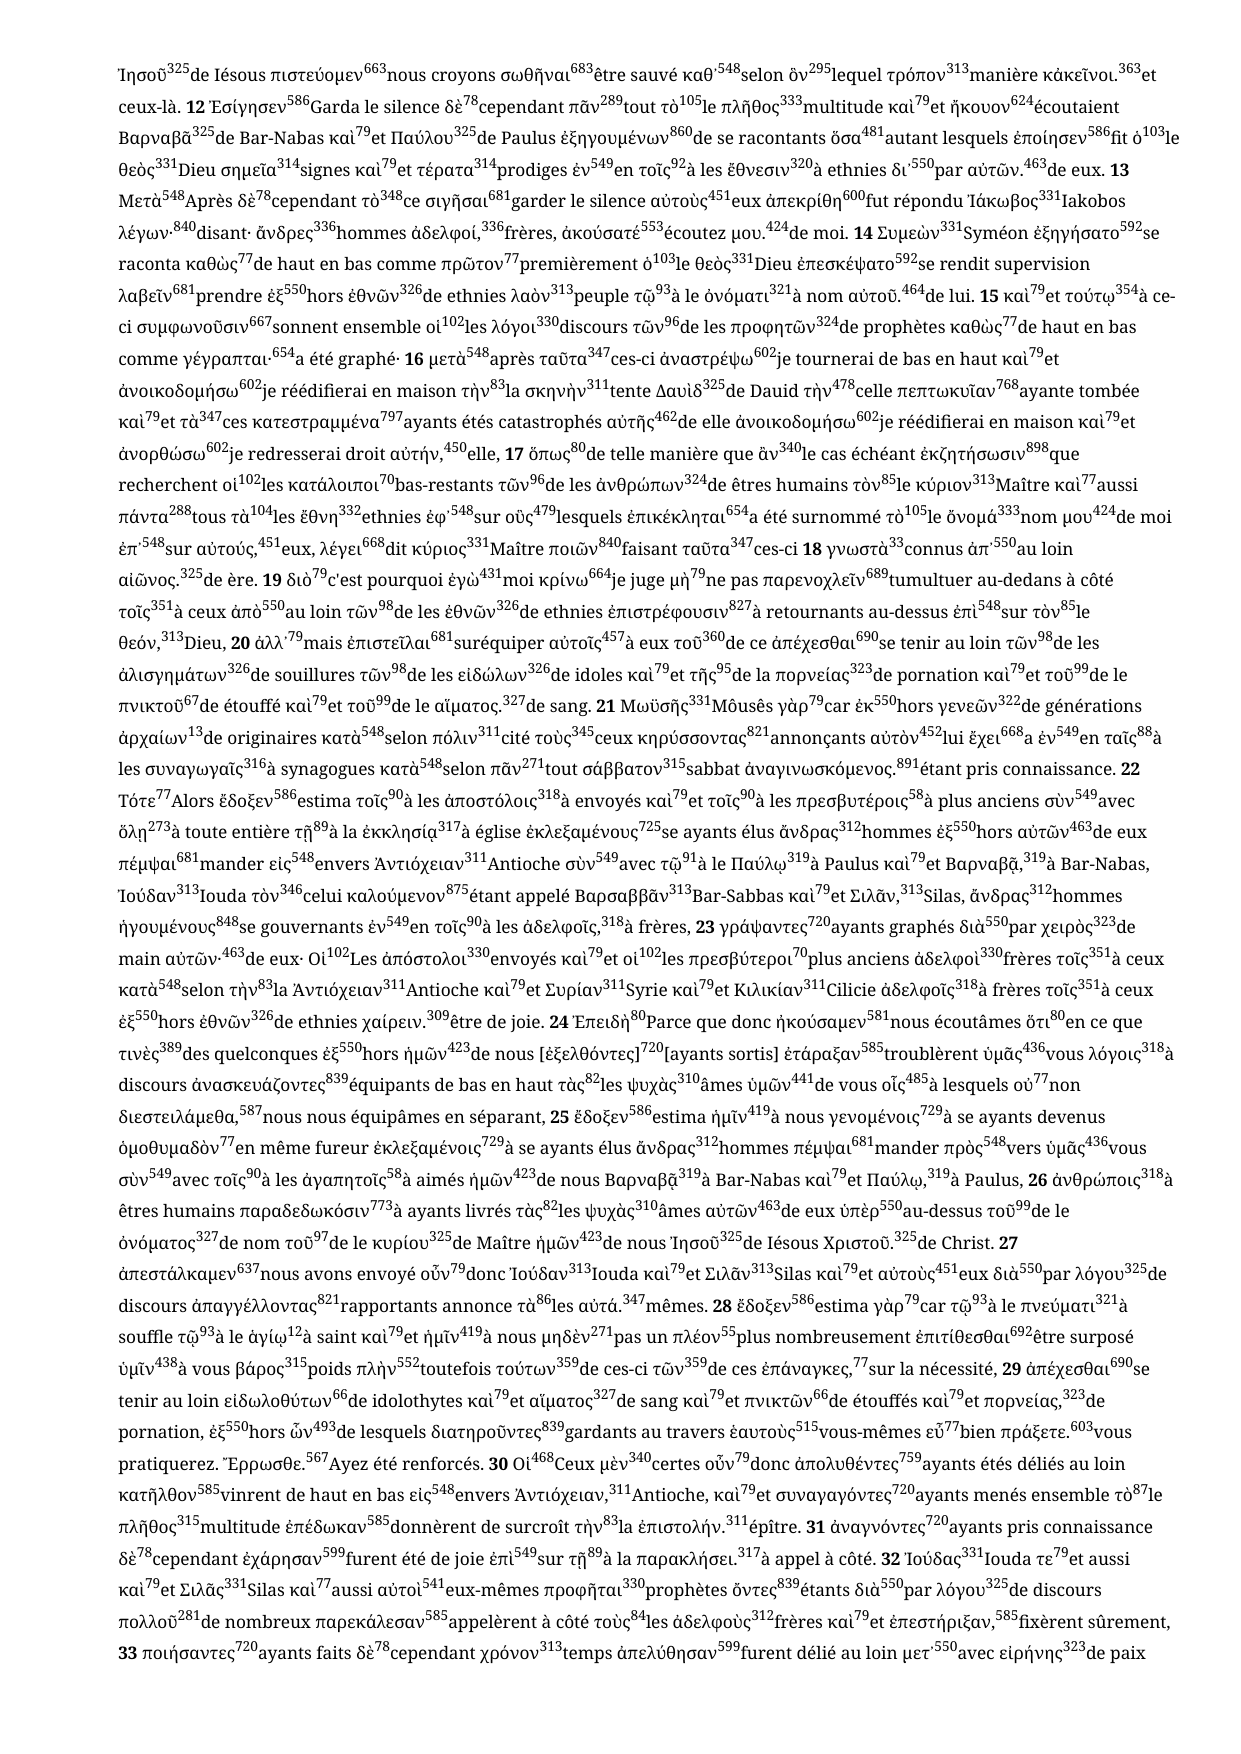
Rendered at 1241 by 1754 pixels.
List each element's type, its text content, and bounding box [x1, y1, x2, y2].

text 1 Καί79Et τινες389des quelconques κατελθόντες720ayants venus de haut en bas ἀπὸ550au loin τῆς95de la Ἰουδαίας323de Ioudaia ἐδίδασκον624enseignaient τοὺς84les ἀδελφοὺς312frères ὅτι,80en ce que, ἐὰν80si le cas échéant μὴ77ne pas περιτμηθῆτε908que vous soyez circoncit τῷ93à le ἔθει321à coutume τῷ354à ce Μωϋσέως,325de Môusês, οὐ77non δύνασθε671vous vous pouvez σωθῆναι.683être sauvé. 2 γενομένης732de se ayante devenue δὲ78cependant στάσεως323de dressement καὶ79et ζητήσεως323de recherche οὐκ77non ὀλίγης382de peu τῷ91à le Παύλῳ319à Paulus καὶ79et τῷ91à le Βαρναβᾷ319à Bar-Nabas πρὸς548vers αὐτούς,451eux, ἔταξαν585ordonnancèrent ἀναβαίνειν689monter Παῦλον313Paulus καὶ79et Βαρναβᾶν313Bar-Nabas καί79et τινας268des quelconques ἄλλους372autres ἐξ550hors αὐτῶν463de eux πρὸς548vers τοὺς84les ἀποστόλους312envoyés καὶ79et πρεσβυτέρους52plus anciens εἰς548envers Ἰερουσαλὴμ311Ierousalem περὶ550autour τοῦ99de le ζητήματος327de sujet de recherche τούτου.152de ce-ci. 3 Οἱ102Les μὲν340certes οὖν79donc προπεμφθέντες759ayants étés mandés en avant ὑπὸ550sous τῆς95de la ἐκκλησίας323de église διήρχοντο630se passaient à travers τήν83la τε79et aussi Φοινίκην311Phénicie καὶ79et Σαμάρειαν311Samareia ἐκδιηγούμενοι866se décrivants τὴν83la ἐπιστροφὴν311retournement au-dessus τῶν98de les ἐθνῶν326de ethnies καὶ79et ἐποίουν624faisaient χαρὰν311joie μεγάλην2grande πᾶσιν274à tous τοῖς90à les ἀδελφοῖς.318à frères. 4 παραγενόμενοι739se ayants devenus à côté δὲ78cependant εἰς548envers Ἱεροσόλυμα314Ierosoluma παρεδέχθησαν599furent accepté à côté ἀπὸ550au loin τῆς95de la ἐκκλησίας323de église καὶ79et τῶν96de les ἀποστόλων324de envoyés καὶ79et τῶν96de les πρεσβυτέρων,64de plus anciens, ἀνήγγειλάν585annoncèrent de bas en haut τε79et aussi ὅσα481autant lesquels ὁ103le θεὸς331Dieu ἐποίησεν586fit μετ᾽550avec αὐτῶν.463de eux. 5 Ἐξανέστησαν585Redressèrent au-dehors δέ78cependant τινες389des quelconques τῶν357de ceux ἀπὸ550au loin τῆς95de la αἱρέσεως323de hérésie τῶν96de les Φαρισαίων324de Pharisiens πεπιστευκότες782ayants crus λέγοντες839disants ὅτι80en ce que δεῖ668attache de lien περιτέμνειν689circoncire αὐτοὺς451eux παραγγέλλειν689messager à côté τε79et aussi τηρεῖν689garder τὸν85le νόμον313loi Μωϋσέως.325de Môusês. 6 Συνήχθησάν599Furent mené ensemble δὲ78cependant οἱ102les ἀπόστολοι330envoyés καὶ79et οἱ102les πρεσβύτεροι70plus anciens ἰδεῖν681voir περὶ550autour τοῦ97de le λόγου325de discours τούτου.150de celui-ci. 7 Πολλῆς279de Nombreuse δὲ78cependant ζητήσεως323de recherche γενομένης732de se ayante devenue ἀναστὰς721ayant redressé Πέτρος331Pierre εἶπεν586dit πρὸς548vers αὐτούς·451eux· ἄνδρες336hommes ἀδελφοί,336frères, ὑμεῖς447vous ἐπίστασθε671vous vous établissez sûrement ὅτι80en ce que ἀφ᾽550au loin ἡμερῶν322de journées ἀρχαίων13de originaires ἐν549en ὑμῖν438à vous ἐξελέξατο592se élut ὁ103le θεὸς331Dieu διὰ550par τοῦ99de le στόματός327de bouche μου424de moi ἀκοῦσαι681écouter τὰ86les ἔθνη314ethnies τὸν85le λόγον313discours τοῦ99de le εὐαγγελίου327de évangile καὶ79et πιστεῦσαι.681croire. 8 καὶ79et ὁ103le καρδιογνώστης331connaisseur de coeur θεὸς331Dieu ἐμαρτύρησεν586témoigna αὐτοῖς459à eux δοὺς721ayant donné τὸ87le πνεῦμα315souffle τὸ87le ἅγιον6saint καθὼς77de haut en bas comme καὶ77aussi ἡμῖν419à nous 9 καὶ79et οὐδὲν375aucun διέκρινεν586jugea à travers μεταξὺ552entre ἡμῶν423de nous τε79et aussi καὶ79et αὐτῶν465de eux τῇ89à la πίστει317à croyance καθαρίσας721ayant purifié τὰς82les καρδίας310coeurs αὐτῶν.465de eux. 10 νῦν77maintenant οὖν79donc τί399quel πειράζετε665vous mettez en tentation τὸν85le θεὸν313Dieu ἐπιθεῖναι681surposer ζυγὸν313joug-balance ἐπὶ548sur τὸν85le τράχηλον313cou τῶν96de les μαθητῶν324de disciples ὃν480lequel οὔτε79ni οἱ102les πατέρες330pères ἡμῶν423de nous οὔτε79ni ἡμεῖς430nous ἰσχύσαμεν581nous eûmes la ténacité βαστάσαι;681porter; 11 ἀλλὰ79mais διὰ550par τῆς95de la χάριτος323de grâce τοῦ97de le κυρίου325de Maître Ἰησοῦ325de Iésous πιστεύομεν663nous croyons σωθῆναι683être sauvé καθ᾽548selon ὃν295lequel τρόπον313manière κἀκεῖνοι.363et ceux-là. 12 Ἐσίγησεν586Garda le silence δὲ78cependant πᾶν289tout τὸ105le πλῆθος333multitude καὶ79et ἤκουον624écoutaient Βαρναβᾶ325de Bar-Nabas καὶ79et Παύλου325de Paulus ἐξηγουμένων860de se racontants ὅσα481autant lesquels ἐποίησεν586fit ὁ103le θεὸς331Dieu σημεῖα314signes καὶ79et τέρατα314prodiges ἐν549en τοῖς92à les ἔθνεσιν320à ethnies δι᾽550par αὐτῶν.463de eux. 13 Μετὰ548Après δὲ78cependant τὸ348ce σιγῆσαι681garder le silence αὐτοὺς451eux ἀπεκρίθη600fut répondu Ἰάκωβος331Iakobos λέγων·840disant· ἄνδρες336hommes ἀδελφοί,336frères, ἀκούσατέ553écoutez μου.424de moi. 14 Συμεὼν331Syméon ἐξηγήσατο592se raconta καθὼς77de haut en bas comme πρῶτον77premièrement ὁ103le θεὸς331Dieu ἐπεσκέψατο592se rendit supervision λαβεῖν681prendre ἐξ550hors ἐθνῶν326de ethnies λαὸν313peuple τῷ93à le ὀνόματι321à nom αὐτοῦ.464de lui. 15 καὶ79et τούτῳ354à ce-ci συμφωνοῦσιν667sonnent ensemble οἱ102les λόγοι330discours τῶν96de les προφητῶν324de prophètes καθὼς77de haut en bas comme γέγραπται·654a été graphé· 16 μετὰ548après ταῦτα347ces-ci ἀναστρέψω602je tournerai de bas en haut καὶ79et ἀνοικοδομήσω602je réédifierai en maison τὴν83la σκηνὴν311tente Δαυὶδ325de Dauid τὴν478celle πεπτωκυῖαν768ayante tombée καὶ79et τὰ347ces κατεστραμμένα797ayants étés catastrophés αὐτῆς462de elle ἀνοικοδομήσω602je réédifierai en maison καὶ79et ἀνορθώσω602je redresserai droit αὐτήν,450elle, 17 ὅπως80de telle manière que ἂν340le cas échéant ἐκζητήσωσιν898que recherchent οἱ102les κατάλοιποι70bas-restants τῶν96de les ἀνθρώπων324de êtres humains τὸν85le κύριον313Maître καὶ77aussi πάντα288tous τὰ104les ἔθνη332ethnies ἐφ᾽548sur οὓς479lesquels ἐπικέκληται654a été surnommé τὸ105le ὄνομά333nom μου424de moi ἐπ᾽548sur αὐτούς,451eux, λέγει668dit κύριος331Maître ποιῶν840faisant ταῦτα347ces-ci 18 γνωστὰ33connus ἀπ᾽550au loin αἰῶνος.325de ère. 19 διὸ79c'est pourquoi ἐγὼ431moi κρίνω664je juge μὴ79ne pas παρενοχλεῖν689tumultuer au-dedans à côté τοῖς351à ceux ἀπὸ550au loin τῶν98de les ἐθνῶν326de ethnies ἐπιστρέφουσιν827à retournants au-dessus ἐπὶ548sur τὸν85le θεόν,313Dieu, 20 ἀλλ᾽79mais ἐπιστεῖλαι681suréquiper αὐτοῖς457à eux τοῦ360de ce ἀπέχεσθαι690se tenir au loin τῶν98de les ἀλισγημάτων326de souillures τῶν98de les εἰδώλων326de idoles καὶ79et τῆς95de la πορνείας323de pornation καὶ79et τοῦ99de le πνικτοῦ67de étouffé καὶ79et τοῦ99de le αἵματος.327de sang. 21 Μωϋσῆς331Môusês γὰρ79car ἐκ550hors γενεῶν322de générations ἀρχαίων13de originaires κατὰ548selon πόλιν311cité τοὺς345ceux κηρύσσοντας821annonçants αὐτὸν452lui ἔχει668a ἐν549en ταῖς88à les συναγωγαῖς316à synagogues κατὰ548selon πᾶν271tout σάββατον315sabbat ἀναγινωσκόμενος.891étant pris connaissance. 22 Τότε77Alors ἔδοξεν586estima τοῖς90à les ἀποστόλοις318à envoyés καὶ79et τοῖς90à les πρεσβυτέροις58à plus anciens σὺν549avec ὅλῃ273à toute entière τῇ89à la ἐκκλησίᾳ317à église ἐκλεξαμένους725se ayants élus ἄνδρας312hommes ἐξ550hors αὐτῶν463de eux πέμψαι681mander εἰς548envers Ἀντιόχειαν311Antioche σὺν549avec τῷ91à le Παύλῳ319à Paulus καὶ79et Βαρναβᾷ,319à Bar-Nabas, Ἰούδαν313Iouda τὸν346celui καλούμενον875étant appelé Βαρσαββᾶν313Bar-Sabbas καὶ79et Σιλᾶν,313Silas, ἄνδρας312hommes ἡγουμένους848se gouvernants ἐν549en τοῖς90à les ἀδελφοῖς,318à frères, 23 γράψαντες720ayants graphés διὰ550par χειρὸς323de main αὐτῶν·463de eux· Οἱ102Les ἀπόστολοι330envoyés καὶ79et οἱ102les πρεσβύτεροι70plus anciens ἀδελφοὶ330frères τοῖς351à ceux κατὰ548selon τὴν83la Ἀντιόχειαν311Antioche καὶ79et Συρίαν311Syrie καὶ79et Κιλικίαν311Cilicie ἀδελφοῖς318à frères τοῖς351à ceux ἐξ550hors ἐθνῶν326de ethnies χαίρειν.309être de joie. 24 Ἐπειδὴ80Parce que donc ἠκούσαμεν581nous écoutâmes ὅτι80en ce que τινὲς389des quelconques ἐξ550hors ἡμῶν423de nous [ἐξελθόντες]720[ayants sortis] ἐτάραξαν585troublèrent ὑμᾶς436vous λόγοις318à discours ἀνασκευάζοντες839équipants de bas en haut τὰς82les ψυχὰς310âmes ὑμῶν441de vous οἷς485à lesquels οὐ77non διεστειλάμεθα,587nous nous équipâmes en séparant, 25 ἔδοξεν586estima ἡμῖν419à nous γενομένοις729à se ayants devenus ὁμοθυμαδὸν77en même fureur ἐκλεξαμένοις729à se ayants élus ἄνδρας312hommes πέμψαι681mander πρὸς548vers ὑμᾶς436vous σὺν549avec τοῖς90à les ἀγαπητοῖς58à aimés ἡμῶν423de nous Βαρναβᾷ319à Bar-Nabas καὶ79et Παύλῳ,319à Paulus, 26 ἀνθρώποις318à êtres humains παραδεδωκόσιν773à ayants livrés τὰς82les ψυχὰς310âmes αὐτῶν463de eux ὑπὲρ550au-dessus τοῦ99de le ὀνόματος327de nom τοῦ97de le κυρίου325de Maître ἡμῶν423de nous Ἰησοῦ325de Iésous Χριστοῦ.325de Christ. 27 ἀπεστάλκαμεν637nous avons envoyé οὖν79donc Ἰούδαν313Iouda καὶ79et Σιλᾶν313Silas καὶ79et αὐτοὺς451eux διὰ550par λόγου325de discours ἀπαγγέλλοντας821rapportants annonce τὰ86les αὐτά.347mêmes. 28 ἔδοξεν586estima γὰρ79car τῷ93à le πνεύματι321à souffle τῷ93à le ἁγίῳ12à saint καὶ79et ἡμῖν419à nous μηδὲν271pas un πλέον55plus nombreusement ἐπιτίθεσθαι692être surposé ὑμῖν438à vous βάρος315poids πλὴν552toutefois τούτων359de ces-ci τῶν359de ces ἐπάναγκες,77sur la nécessité, 29 ἀπέχεσθαι690se tenir au loin εἰδωλοθύτων66de idolothytes καὶ79et αἵματος327de sang καὶ79et πνικτῶν66de étouffés καὶ79et πορνείας,323de pornation, ἐξ550hors ὧν493de lesquels διατηροῦντες839gardants au travers ἑαυτοὺς515vous-mêmes εὖ77bien πράξετε.603vous pratiquerez. Ἔρρωσθε.567Ayez été renforcés. 30 Οἱ468Ceux μὲν340certes οὖν79donc ἀπολυθέντες759ayants étés déliés au loin κατῆλθον585vinrent de haut en bas εἰς548envers Ἀντιόχειαν,311Antioche, καὶ79et συναγαγόντες720ayants menés ensemble τὸ87le πλῆθος315multitude ἐπέδωκαν585donnèrent de surcroît τὴν83la ἐπιστολήν.311épître. 31 ἀναγνόντες720ayants pris connaissance δὲ78cependant ἐχάρησαν599furent été de joie ἐπὶ549sur τῇ89à la παρακλήσει.317à appel à côté. 32 Ἰούδας331Iouda τε79et aussi καὶ79et Σιλᾶς331Silas καὶ77aussi αὐτοὶ541eux-mêmes προφῆται330prophètes ὄντες839étants διὰ550par λόγου325de discours πολλοῦ281de nombreux παρεκάλεσαν585appelèrent à côté τοὺς84les ἀδελφοὺς312frères καὶ79et ἐπεστήριξαν,585fixèrent sûrement, 33 ποιήσαντες720ayants faits δὲ78cependant χρόνον313temps ἀπελύθησαν599furent délié au loin μετ᾽550avec εἰρήνης323de paix ἀπὸ550au loin τῶν96de les ἀδελφῶν324de frères πρὸς548vers τοὺς345ceux ἀποστείλαντας706ayants envoyés αὐτούς.451eux. 34 35 Παῦλος331Paulus δὲ78cependant καὶ79et Βαρναβᾶς331Bar-Nabas διέτριβον624grattaient à travers ἐν549en Ἀντιοχείᾳ317à Antioche διδάσκοντες839enseignants καὶ79et εὐαγγελιζόμενοι866se évangélisants μετὰ550avec καὶ77aussi ἑτέρων383de autres-différents πολλῶν280de nombreux τὸν85le λόγον313discours τοῦ97de le κυρίου.325de Maître. 36 Μετὰ548Après δέ78cependant τινας266des quelconques ἡμέρας310journées εἶπεν586dit πρὸς548vers Βαρναβᾶν313Bar-Nabas Παῦλος·331Paulus· ἐπιστρέψαντες720ayants retournés au-dessus δὴ340évidemment ἐπισκεψώμεθα900que nous nous rendions supervision τοὺς84les ἀδελφοὺς312frères κατὰ548selon πόλιν311cité πᾶσαν267toute ἐν549en αἷς483à lesquelles κατηγγείλαμεν581nous annonçâmes de haut en bas τὸν85le λόγον313discours τοῦ97de le κυρίου325de Maître πῶς77comment? ἔχουσιν.667ont. 37 Βαρναβᾶς331Bar-Nabas δὲ78cependant ἐβούλετο631se avait dessein συμπαραλαβεῖν681prendre à côté avec καὶ77aussi τὸν85le Ἰωάννην313Ioannes τὸν346celui καλούμενον875étant appelé Μᾶρκον·313Markos· 38 Παῦλος331Paulus δὲ78cependant ἠξίου,625jugeait digne, τὸν346celui ἀποστάντα707ayant dressé au loin ἀπ᾽550au loin αὐτῶν463de eux ἀπὸ550au loin Παμφυλίας323de Pamphylie καὶ79et μὴ77ne pas συνελθόντα707ayant venu ensemble αὐτοῖς457à eux εἰς548envers τὸ87le ἔργον315travail μὴ77ne pas συμπαραλαμβάνειν689prendre à côté avec τοῦτον.346celui-ci. 39 ἐγένετο592se devint δὲ78cependant παροξυσμὸς331provocation aigu à côté ὥστε80de sorte que ἀποχωρισθῆναι683être séparé loin αὐτοὺς451eux ἀπ᾽550au loin ἀλλήλων,504de les uns les autres, τόν85le τε79et aussi Βαρναβᾶν313Bar-Nabas παραλαβόντα707ayant pris à côté τὸν85le Μᾶρκον313Markos ἐκπλεῦσαι681naviguer dehors εἰς548envers Κύπρον,311Chypre, 40 Παῦλος331Paulus δὲ78cependant ἐπιλεξάμενος740se ayant dit sur Σιλᾶν313Silas ἐξῆλθεν586sortit παραδοθεὶς760ayant été livré τῇ89à la χάριτι317à grâce τοῦ97de le κυρίου325de Maître ὑπὸ550sous τῶν96de les ἀδελφῶν.324de frères. 41 διήρχετο631se passait à travers δὲ78cependant τὴν83la Συρίαν311Syrie καὶ79et [τὴν]83[la] Κιλικίαν311Cilicie ἐπιστηρίζων840fixant sûrement τὰς82les ἐκκλησίας.310églises. [118, 59, 1181, 1665]
